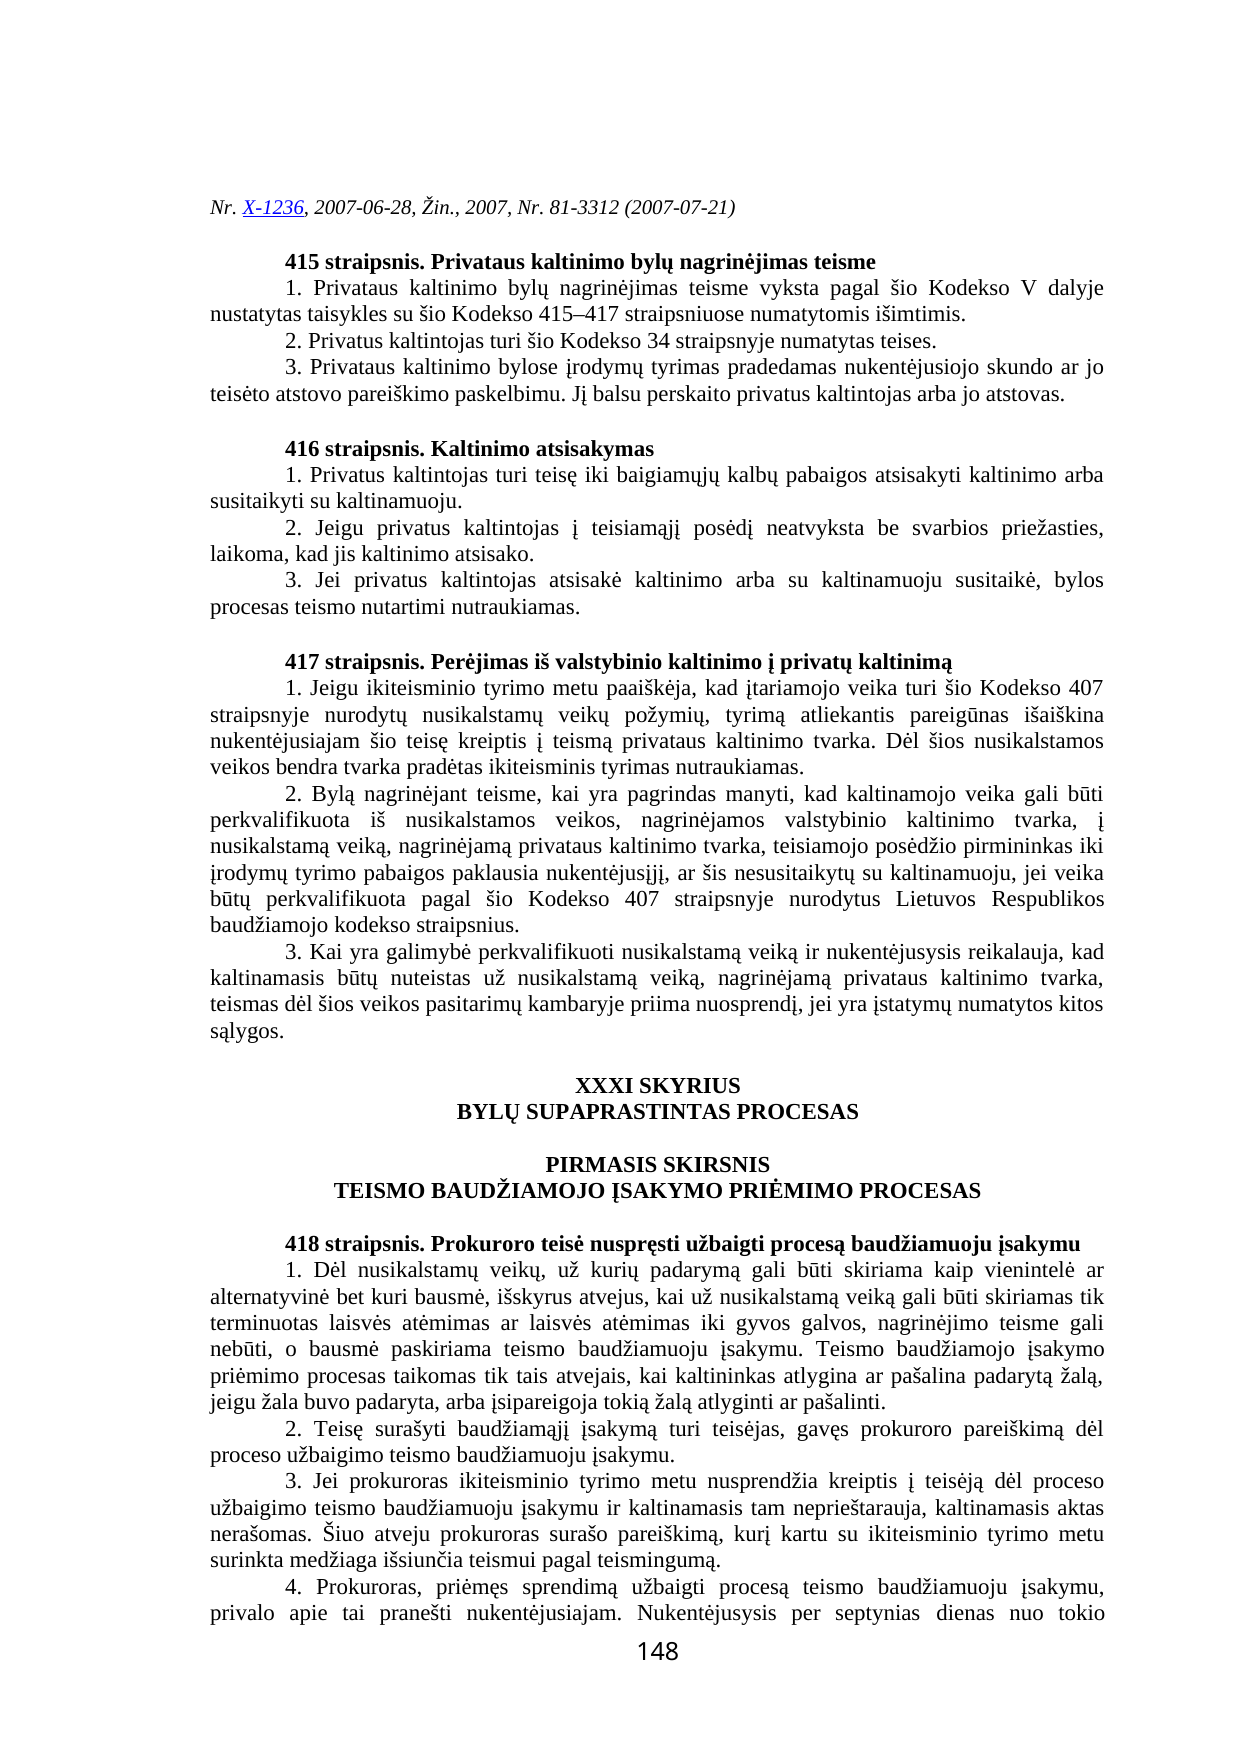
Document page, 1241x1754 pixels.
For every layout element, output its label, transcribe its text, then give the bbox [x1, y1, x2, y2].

text 3. Privataus kaltinimo bylose įrodymų tyrimas pradedamas nukentėjusiojo skundo ar jo teisėto atstovo pareiškimo paskelbimu. Jį balsu perskaito privatus kaltintojas arba jo atstovas. [210, 353, 1106, 406]
text 2. Jeigu privatus kaltintojas į teisiamąjį posėdį neatvyksta be svarbios priežasties, laikoma, kad jis kaltinimo atsisako. [210, 514, 1106, 566]
text 2. Privatus kaltintojas turi šio Kodekso 34 straipsnyje numatytas teises. [210, 327, 1106, 353]
text 1. Privatus kaltintojas turi teisę iki baigiamųjų kalbų pabaigos atsisakyti kaltinimo arba susitaikyti su kaltinamuoju. [210, 461, 1106, 514]
text 416 straipsnis. Kaltinimo atsisakymas [210, 435, 1106, 461]
text 3. Jei prokuroras ikiteisminio tyrimo metu nusprendžia kreiptis į teisėją dėl proceso užbaigimo teismo baudžiamuoju įsakymu ir kaltinamasis tam neprieštarauja, kaltinamasis aktas nerašomas. Šiuo atveju prokuroras surašo pareiškimą, kurį kartu su ikiteisminio tyrimo metu surinkta medžiaga išsiunčia teismui pagal teismingumą. [210, 1467, 1106, 1573]
text 3. Kai yra galimybė perkvalifikuoti nusikalstamą veiką ir nukentėjusysis reikalauja, kad kaltinamasis būtų nuteistas už nusikalstamą veiką, nagrinėjamą privataus kaltinimo tvarka, teismas dėl šios veikos pasitarimų kambaryje priima nuosprendį, jei yra įstatymų numatytos kitos sąlygos. [210, 938, 1106, 1043]
text Bylų SUPAPRASTINTAS procesas [210, 1098, 1106, 1125]
text 417 straipsnis. Perėjimas iš valstybinio kaltinimo į privatų kaltinimą [210, 648, 1106, 674]
text 2. Bylą nagrinėjant teisme, kai yra pagrindas manyti, kad kaltinamojo veika gali būti perkvalifikuota iš nusikalstamos veikos, nagrinėjamos valstybinio kaltinimo tvarka, į nusikalstamą veiką, nagrinėjamą privataus kaltinimo tvarka, teisiamojo posėdžio pirmininkas iki įrodymų tyrimo pabaigos paklausia nukentėjusįjį, ar šis nesusitaikytų su kaltinamuoju, jei veika būtų perkvalifikuota pagal šio Kodekso 407 straipsnyje nurodytus Lietuvos Respublikos baudžiamojo kodekso straipsnius. [210, 780, 1106, 938]
text Pirmasis skirsnis [210, 1151, 1106, 1177]
text 3. Jei privatus kaltintojas atsisakė kaltinimo arba su kaltinamuoju susitaikė, bylos procesas teismo nutartimi nutraukiamas. [210, 566, 1106, 619]
text 2. Teisę surašyti baudžiamąjį įsakymą turi teisėjas, gavęs prokuroro pareiškimą dėl proceso užbaigimo teismo baudžiamuoju įsakymu. [210, 1414, 1106, 1467]
text 1. Privataus kaltinimo bylų nagrinėjimas teisme vyksta pagal šio Kodekso V dalyje nustatytas taisykles su šio Kodekso 415–417 straipsniuose numatytomis išimtimis. [210, 274, 1106, 327]
text 415 straipsnis. Privataus kaltinimo bylų nagrinėjimas teisme [210, 248, 1106, 274]
text 4. Prokuroras, priėmęs sprendimą užbaigti procesą teismo baudžiamuoju įsakymu, privalo apie tai pranešti nukentėjusiajam. Nukentėjusysis per septynias dienas nuo tokio [210, 1573, 1106, 1625]
text 1. Jeigu ikiteisminio tyrimo metu paaiškėja, kad įtariamojo veika turi šio Kodekso 407 straipsnyje nurodytų nusikalstamų veikų požymių, tyrimą atliekantis pareigūnas išaiškina nukentėjusiajam šio teisę kreiptis į teismą privataus kaltinimo tvarka. Dėl šios nusikalstamos veikos bendra tvarka pradėtas ikiteisminis tyrimas nutraukiamas. [210, 674, 1106, 780]
text Nr. X-1236, 2007-06-28, Žin., 2007, Nr. 81-3312 (2007-07-21) [210, 195, 1106, 219]
text 1. Dėl nusikalstamų veikų, už kurių padarymą gali būti skiriama kaip vienintelė ar alternatyvinė bet kuri bausmė, išskyrus atvejus, kai už nusikalstamą veiką gali būti skiriamas tik terminuotas laisvės atėmimas ar laisvės atėmimas iki gyvos galvos, nagrinėjimo teisme gali nebūti, o bausmė paskiriama teismo baudžiamuoju įsakymu. Teismo baudžiamojo įsakymo priėmimo procesas taikomas tik tais atvejais, kai kaltininkas atlygina ar pašalina padarytą žalą, jeigu žala buvo padaryta, arba įsipareigoja tokią žalą atlyginti ar pašalinti. [210, 1256, 1106, 1414]
text TEISMO Baudžiamojo įsakymo PRIĖMIMO procesas [210, 1177, 1106, 1204]
text 418 straipsnis. Prokuroro teisė nuspręsti užbaigti procesą baudžiamuoju įsakymu [285, 1230, 1106, 1256]
subtitle XXXI skyrius [210, 1072, 1106, 1098]
